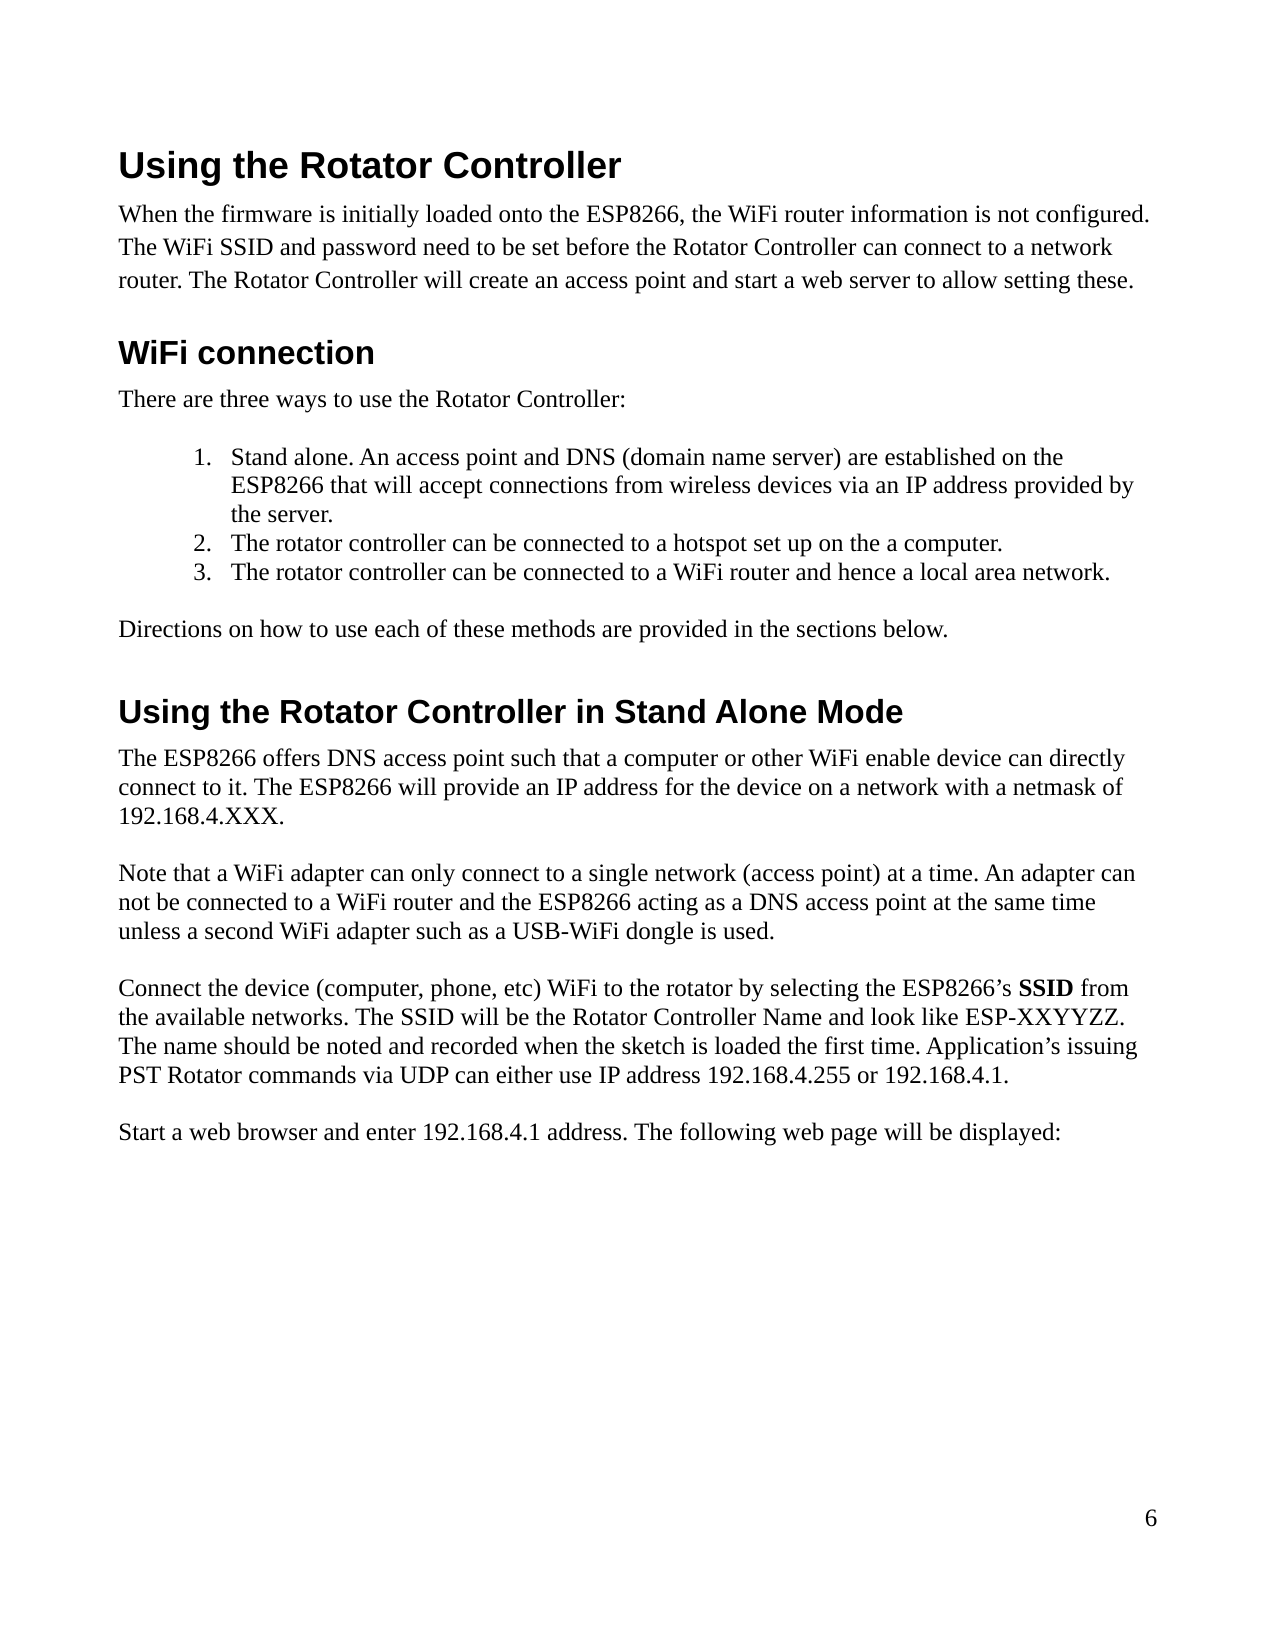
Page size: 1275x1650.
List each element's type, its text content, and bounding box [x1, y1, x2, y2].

text Directions on how to use each of these methods are provided in the sections below. [118, 614, 1157, 643]
text Start a web browser and enter 192.168.4.1 address. The following web page will be displayed: [118, 1117, 1157, 1146]
subtitle Using the Rotator Controller [118, 143, 1157, 186]
list The rotator controller can be connected to a WiFi router and hence a local area network. [193, 557, 1157, 585]
list The rotator controller can be connected to a hotspot set up on the a computer. [193, 528, 1157, 557]
subtitle WiFi connection [118, 333, 1157, 372]
text There are three ways to use the Rotator Controller: [118, 384, 1157, 413]
text Connect the device (computer, phone, etc) WiFi to the rotator by selecting the ESP8266’s SSID from the available networks. The SSID will be the Rotator Controller Name and look like ESP-XXYYZZ. The name should be noted and recorded when the sketch is loaded the first time. Application’s issuing PST Rotator commands via UDP can either use IP address 192.168.4.255 or 192.168.4.1. [118, 973, 1157, 1088]
text When the firmware is initially loaded onto the ESP8266, the WiFi router information is not configured. The WiFi SSID and password need to be set before the Rotator Controller can connect to a network router. The Rotator Controller will create an access point and start a web server to allow setting these. [118, 199, 1157, 293]
text The ESP8266 offers DNS access point such that a computer or other WiFi enable device can directly connect to it. The ESP8266 will provide an IP address for the device on a network with a netmask of 192.168.4.XXX. [118, 743, 1157, 830]
list Stand alone. An access point and DNS (domain name server) are established on the ESP8266 that will accept connections from wireless devices via an IP address provided by the server. [193, 442, 1157, 528]
subtitle Using the Rotator Controller in Stand Alone Mode [118, 692, 1157, 731]
text Note that a WiFi adapter can only connect to a single network (access point) at a time. An adapter can not be connected to a WiFi router and the ESP8266 acting as a DNS access point at the same time unless a second WiFi adapter such as a USB-WiFi dongle is used. [118, 858, 1157, 945]
